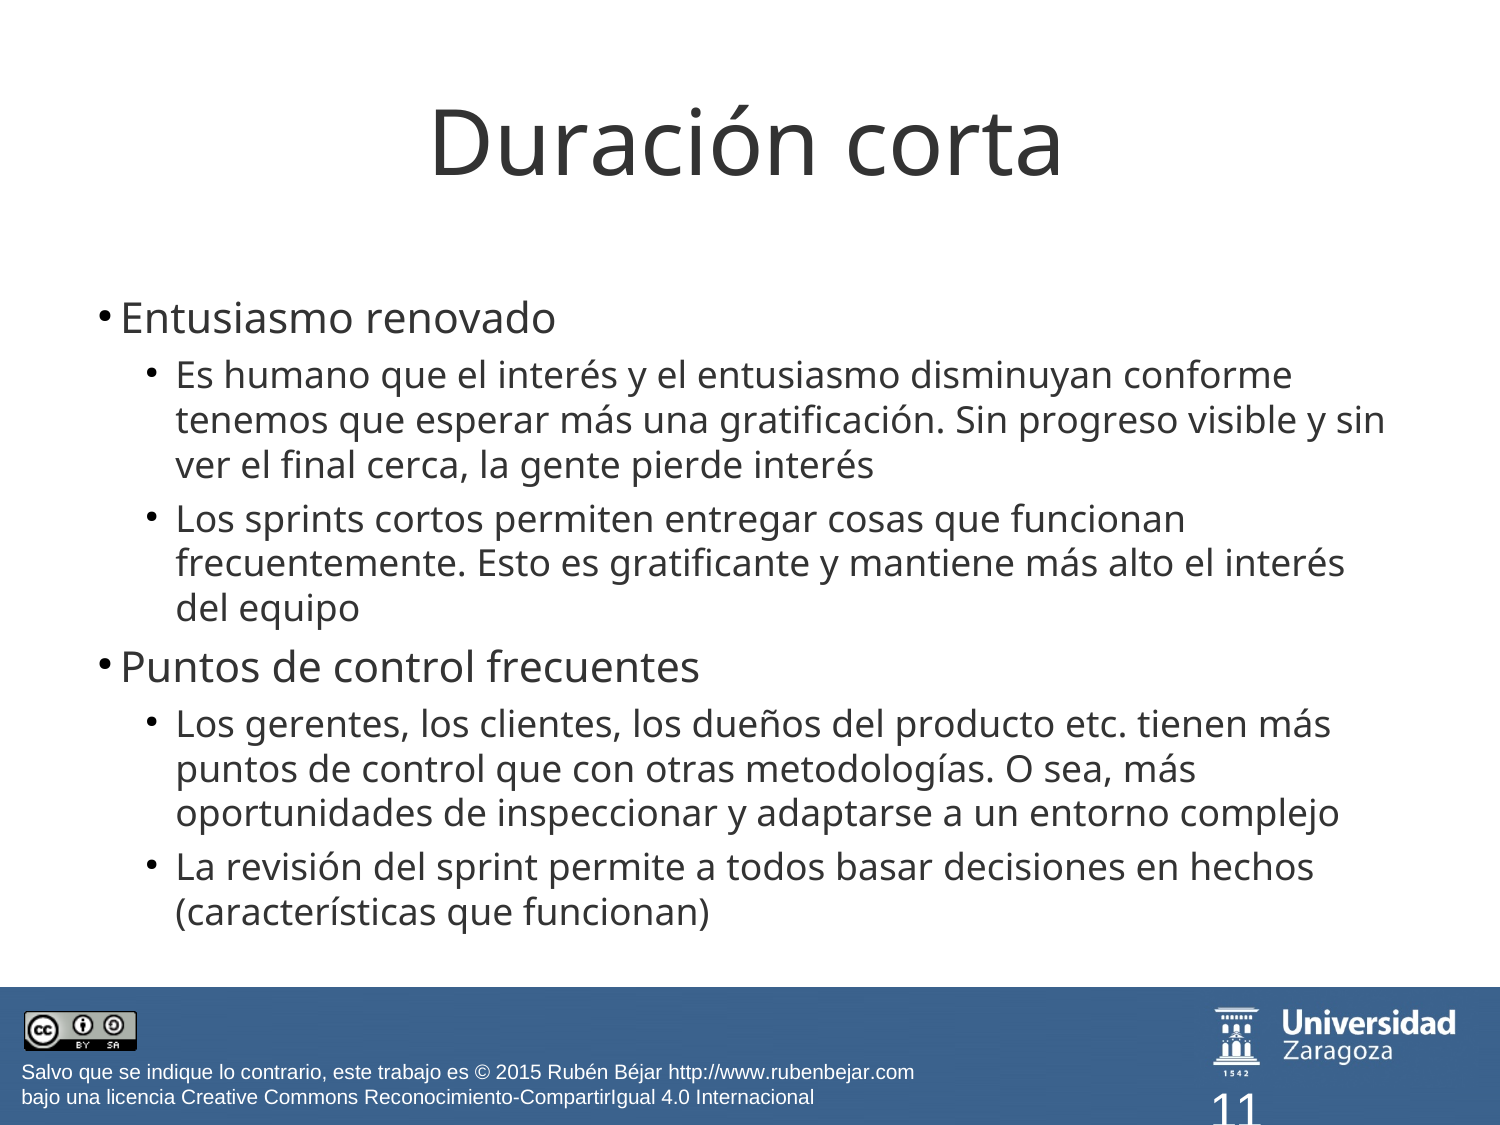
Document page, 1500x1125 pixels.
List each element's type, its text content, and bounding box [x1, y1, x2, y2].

list Entusiasmo renovado Es humano que el interés y el entusiasmo disminuyan conforme tenemos que esperar más una gratificación. Sin progreso visible y sin ver el final cerca, la gente pierde interés Los sprints cortos permiten entregar cosas que funcionan frecuentemente. Esto es gratificante y mantiene más alto el interés del equipo Puntos de control frecuentes Los gerentes, los clientes, los dueños del producto etc. tienen más puntos de control que con otras metodologías. O sea, más oportunidades de inspeccionar y adaptarse a un entorno complejo La revisión del sprint permite a todos basar decisiones en hechos (características que funcionan) [82, 283, 1418, 957]
title Duración corta [74, 21, 1420, 257]
picture [0, 987, 1500, 1125]
